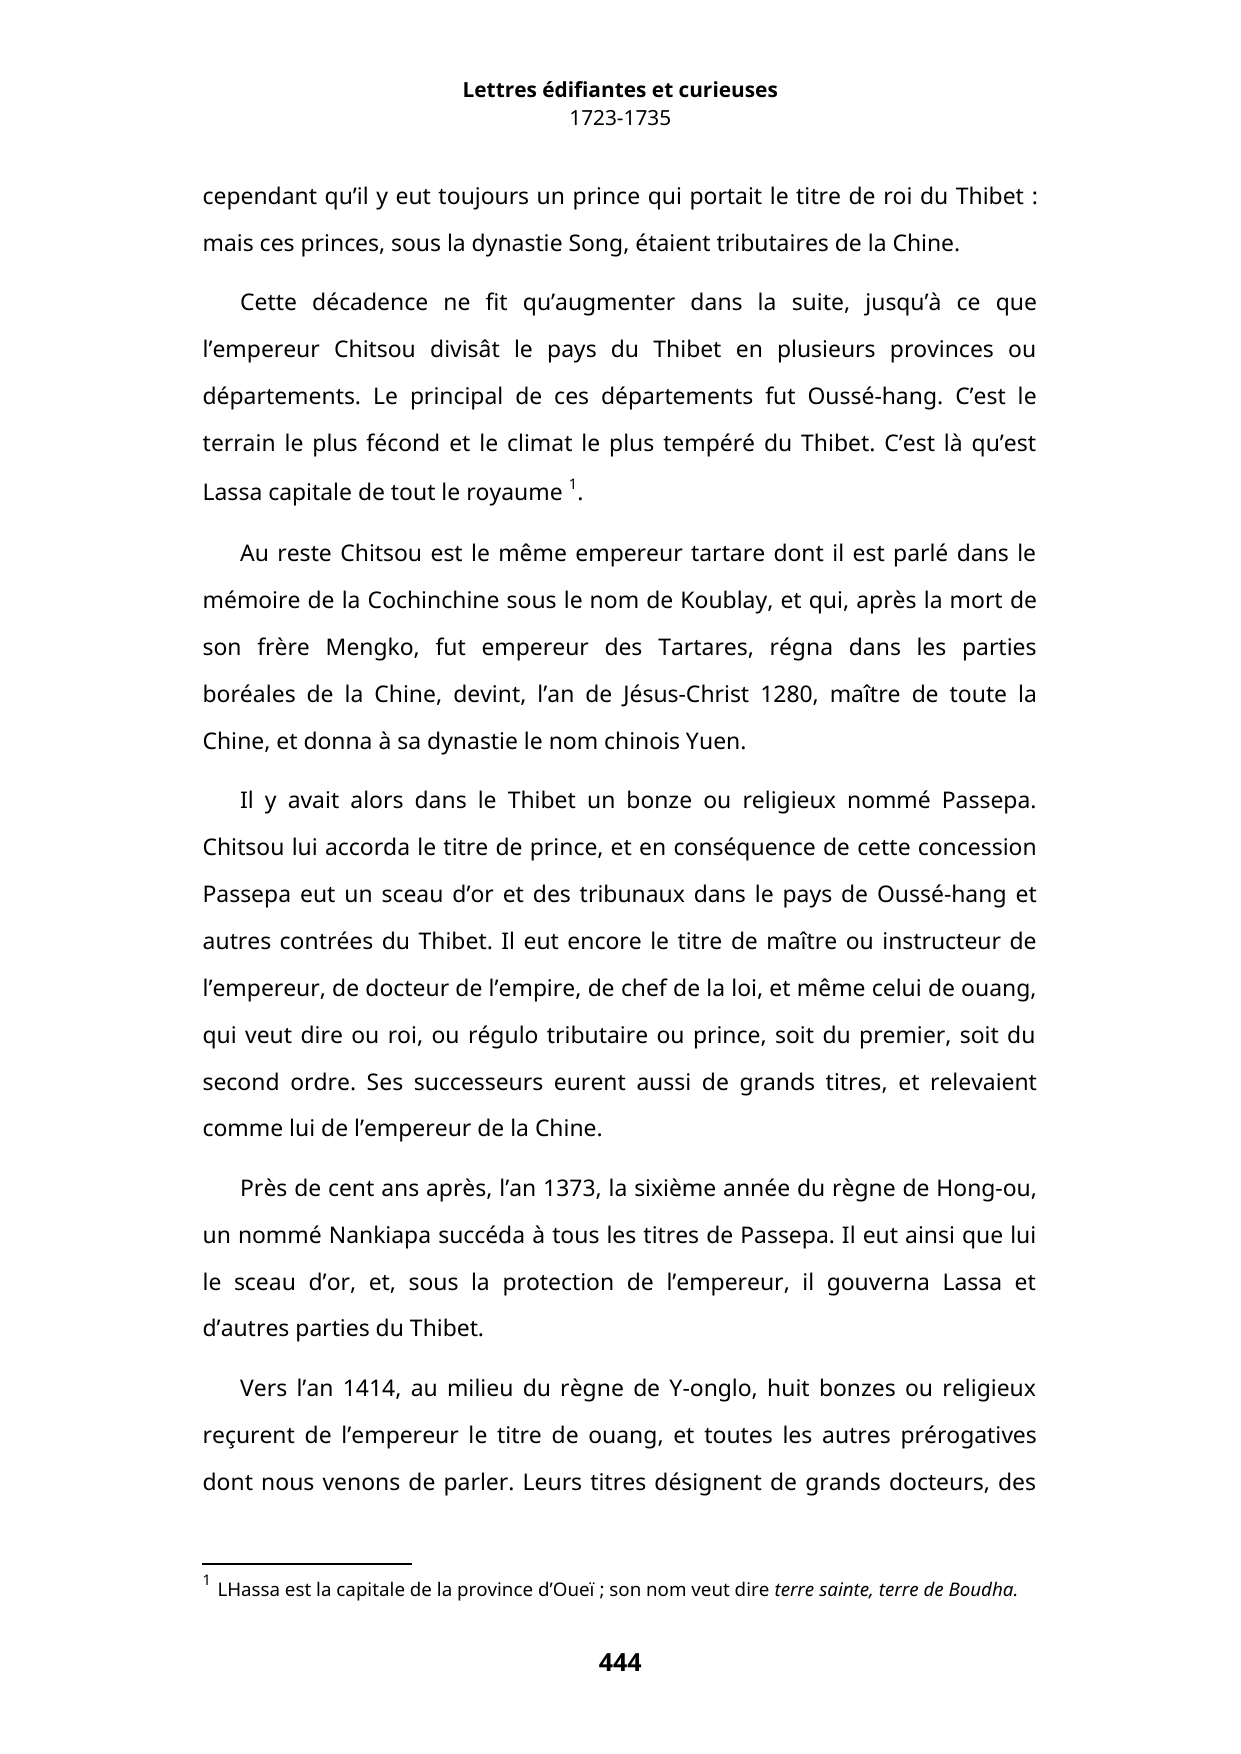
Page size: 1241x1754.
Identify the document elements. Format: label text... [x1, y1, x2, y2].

text Au reste Chitsou est le même empereur tartare dont il est parlé dans le mémoire de la Cochinchine sous le nom de Koublay, et qui, après la mort de son frère Mengko, fut empereur des Tartares, régna dans les parties boréales de la Chine, devint, l’an de Jésus-Christ 1280, maître de toute la Chine, et donna à sa dynastie le nom chinois Yuen. [202, 537, 1038, 756]
text Il y avait alors dans le Thibet un bonze ou religieux nommé Passepa. Chitsou lui accorda le titre de prince, et en conséquence de cette concession Passepa eut un sceau d’or et des tribunaux dans le pays de Oussé-hang et autres contrées du Thibet. Il eut encore le titre de maître ou instructeur de l’empereur, de docteur de l’empire, de chef de la loi, et même celui de ouang, qui veut dire ou roi, ou régulo tributaire ou prince, soit du premier, soit du second ordre. Ses successeurs eurent aussi de grands titres, et relevaient comme lui de l’empereur de la Chine. [202, 784, 1038, 1143]
text Près de cent ans après, l’an 1373, la sixième année du règne de Hong-ou, un nommé Nankiapa succéda à tous les titres de Passepa. Il eut ainsi que lui le sceau d’or, et, sous la protection de l’empereur, il gouverna Lassa et d’autres parties du Thibet. [202, 1172, 1038, 1343]
text Vers l’an 1414, au milieu du règne de Y-onglo, huit bonzes ou religieux reçurent de l’empereur le titre de ouang, et toutes les autres prérogatives dont nous venons de parler. Leurs titres désignent de grands docteurs, des [202, 1372, 1038, 1497]
text LHassa est la capitale de la province d’Oueï ; son nom veut dire terre sainte, terre de Boudha. [202, 1570, 1038, 1604]
text cependant qu’il y eut toujours un prince qui portait le titre de roi du Thibet : mais ces princes, sous la dynastie Song, étaient tributaires de la Chine. [202, 180, 1038, 258]
text Cette décadence ne fit qu’augmenter dans la suite, jusqu’à ce que l’empereur Chitsou divisât le pays du Thibet en plusieurs provinces ou départements. Le principal de ces départements fut Oussé-hang. C’est le terrain le plus fécond et le climat le plus tempéré du Thibet. C’est là qu’est Lassa capitale de tout le royaume . [202, 286, 1038, 508]
